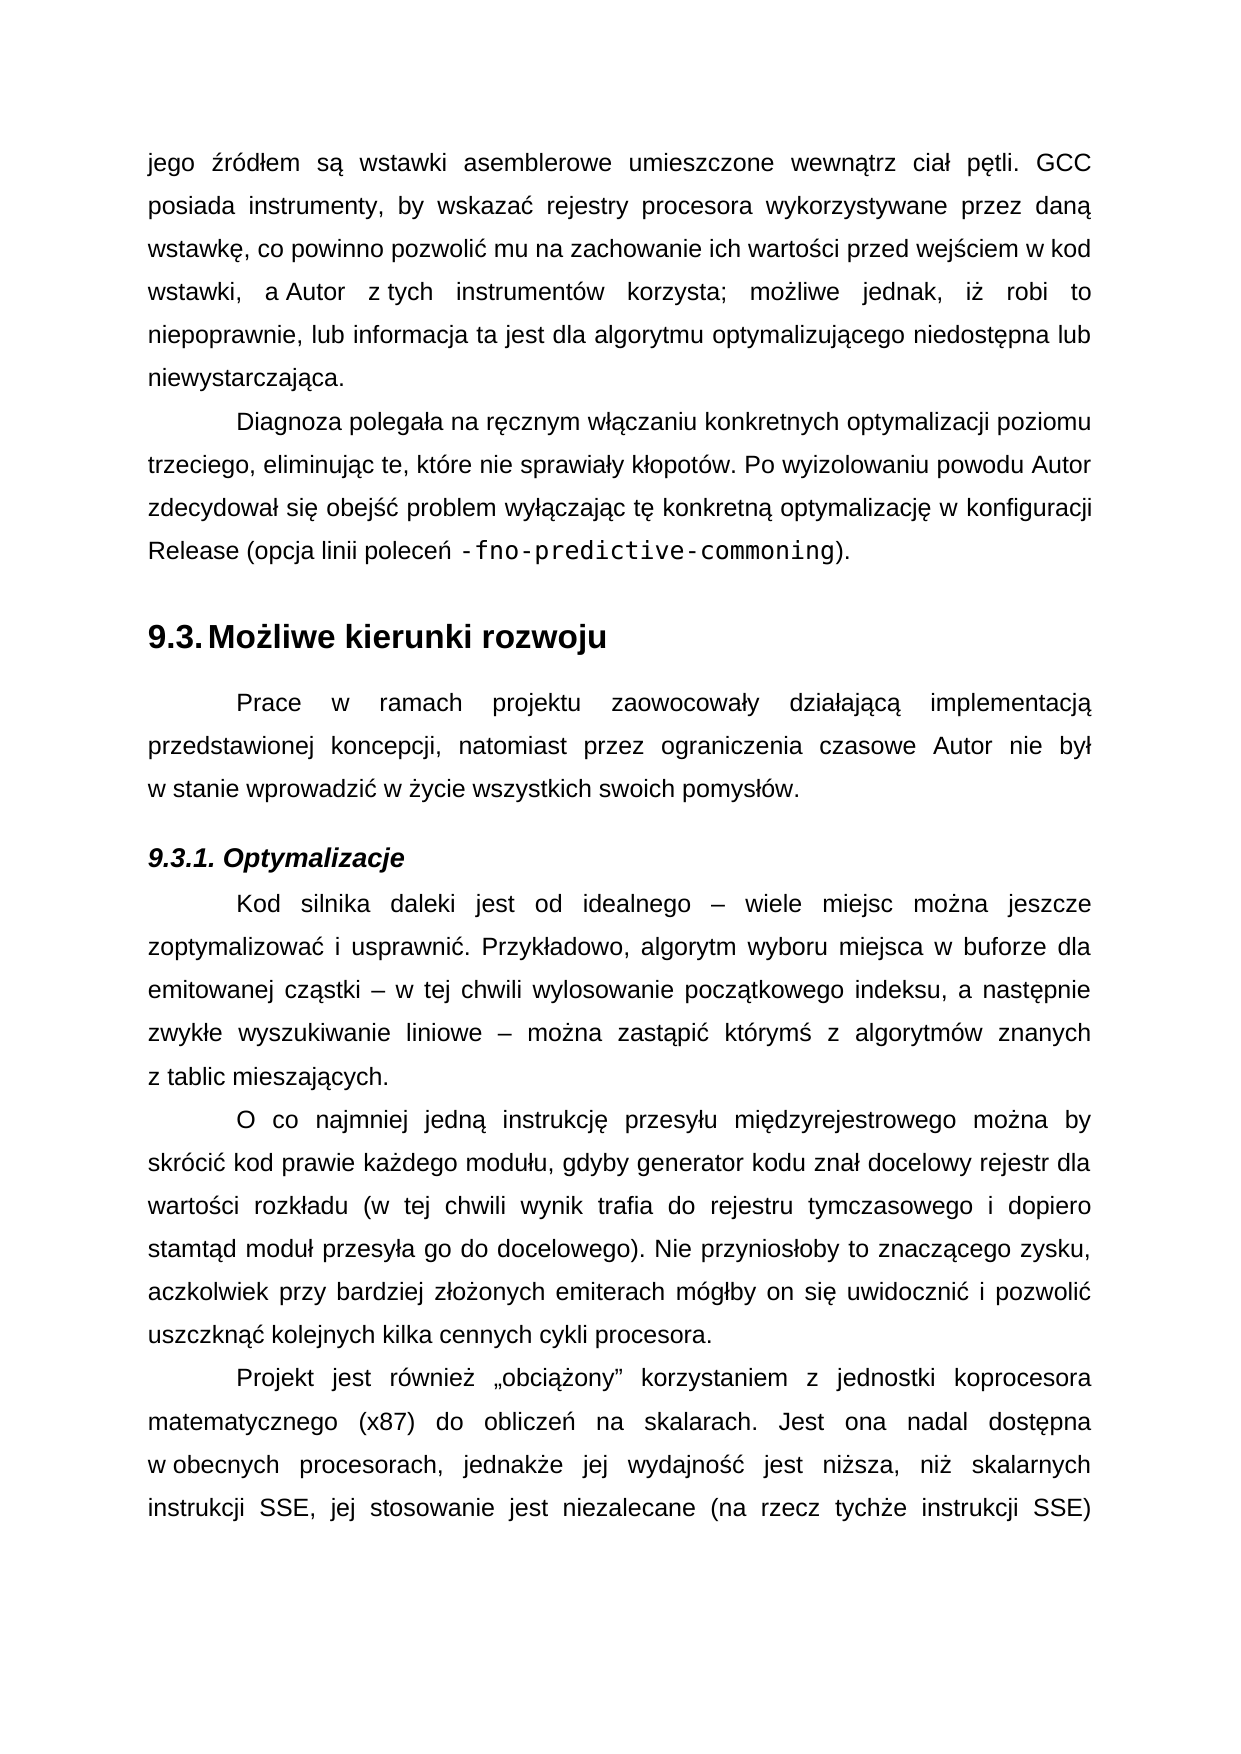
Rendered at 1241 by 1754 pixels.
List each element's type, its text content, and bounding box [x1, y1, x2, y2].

text Prace w ramach projektu zaowocowały działającą implementacją przedstawionej koncepcji, natomiast przez ograniczenia czasowe Autor nie był w stanie wprowadzić w życie wszystkich swoich pomysłów. [148, 688, 1092, 803]
text Projekt jest również „obciążony” korzystaniem z jednostki koprocesora matematycznego (x87) do obliczeń na skalarach. Jest ona nadal dostępna w obecnych procesorach, jednakże jej wydajność jest niższa, niż skalarnych instrukcji SSE, jej stosowanie jest niezalecane (na rzecz tychże instrukcji SSE) [148, 1363, 1092, 1521]
subtitle Możliwe kierunki rozwoju [148, 618, 1092, 656]
text Kod silnika daleki jest od idealnego – wiele miejsc można jeszcze zoptymalizować i usprawnić. Przykładowo, algorytm wyboru miejsca w buforze dla emitowanej cząstki – w tej chwili wylosowanie początkowego indeksu, a następnie zwykłe wyszukiwanie liniowe – można zastąpić którymś z algorytmów znanych z tablic mieszających. [148, 889, 1092, 1090]
text Diagnoza polegała na ręcznym włączaniu konkretnych optymalizacji poziomu trzeciego, eliminując te, które nie sprawiały kłopotów. Po wyizolowaniu powodu Autor zdecydował się obejść problem wyłączając tę konkretną optymalizację w konfiguracji Release (opcja linii poleceń -fno-predictive-commoning). [148, 406, 1092, 565]
text O co najmniej jedną instrukcję przesyłu międzyrejestrowego można by skrócić kod prawie każdego modułu, gdyby generator kodu znał docelowy rejestr dla wartości rozkładu (w tej chwili wynik trafia do rejestru tymczasowego i dopiero stamtąd moduł przesyła go do docelowego). Nie przyniosłoby to znaczącego zysku, aczkolwiek przy bardziej złożonych emiterach mógłby on się uwidocznić i pozwolić uszczknąć kolejnych kilka cennych cykli procesora. [148, 1104, 1092, 1349]
subtitle Optymalizacje [148, 842, 1092, 873]
text jego źródłem są wstawki asemblerowe umieszczone wewnątrz ciał pętli. GCC posiada instrumenty, by wskazać rejestry procesora wykorzystywane przez daną wstawkę, co powinno pozwolić mu na zachowanie ich wartości przed wejściem w kod wstawki, a Autor z tych instrumentów korzysta; możliwe jednak, iż robi to niepoprawnie, lub informacja ta jest dla algorytmu optymalizującego niedostępna lub niewystarczająca. [148, 148, 1092, 392]
